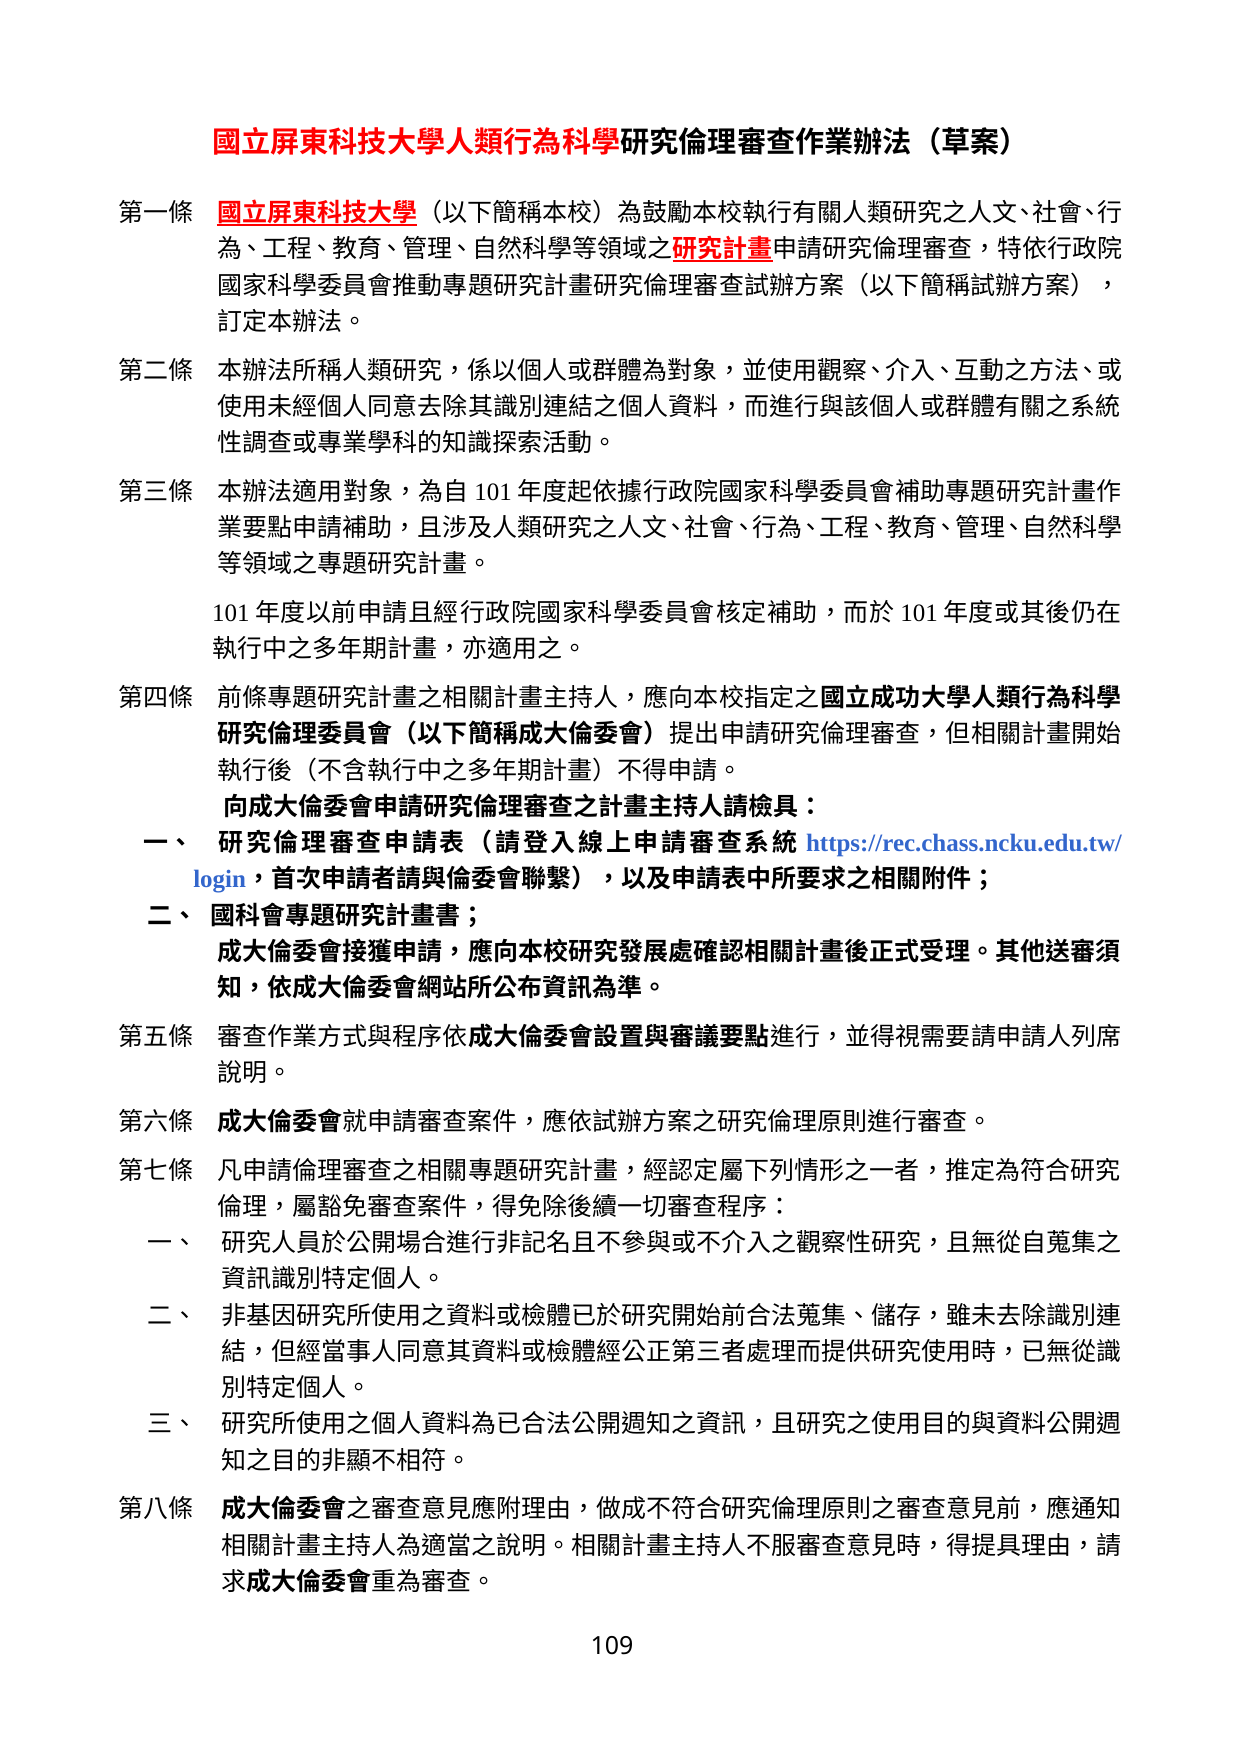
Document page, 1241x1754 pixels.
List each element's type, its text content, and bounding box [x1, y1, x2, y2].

list 本辦法所稱人類研究，係以個人或群體為對象，並使用觀察、介入、互動之方法、或使用未經個人同意去除其識別連結之個人資料，而進行與該個人或群體有關之系統性調查或專業學科的知識探索活動。 [118, 350, 1122, 459]
list 研究倫理審查申請表（請登入線上申請審查系統https://rec.chass.ncku.edu.tw/login，首次申請者請與倫委會聯繫），以及申請表中所要求之相關附件； [143, 823, 1122, 895]
list 非基因研究所使用之資料或檢體已於研究開始前合法蒐集、儲存，雖未去除識別連結，但經當事人同意其資料或檢體經公正第三者處理而提供研究使用時，已無從識別特定個人。 [148, 1295, 1122, 1404]
text 國立屏東科技大學人類行為科學研究倫理審查作業辦法（草案） [118, 118, 1122, 160]
text 二、 國科會專題研究計畫書； [148, 895, 1122, 931]
list 成大倫委會之審查意見應附理由，做成不符合研究倫理原則之審查意見前，應通知相關計畫主持人為適當之說明。相關計畫主持人不服審查意見時，得提具理由，請求成大倫委會重為審查。 [118, 1489, 1122, 1598]
text 101年度以前申請且經行政院國家科學委員會核定補助，而於101年度或其後仍在執行中之多年期計畫，亦適用之。 [212, 593, 1122, 665]
list 研究人員於公開場合進行非記名且不參與或不介入之觀察性研究，且無從自蒐集之資訊識別特定個人。 [148, 1223, 1122, 1295]
list 審查作業方式與程序依成大倫委會設置與審議要點進行，並得視需要請申請人列席說明。 [118, 1016, 1122, 1089]
list 前條專題研究計畫之相關計畫主持人，應向本校指定之國立成功大學人類行為科學研究倫理委員會（以下簡稱成大倫委會）提出申請研究倫理審查，但相關計畫開始執行後（不含執行中之多年期計畫）不得申請。 [118, 678, 1122, 786]
list 凡申請倫理審查之相關專題研究計畫，經認定屬下列情形之一者，推定為符合研究倫理，屬豁免審查案件，得免除後續一切審查程序： [118, 1150, 1122, 1223]
list 國立屏東科技大學（以下簡稱本校）為鼓勵本校執行有關人類研究之人文、社會、行為、工程、教育、管理、自然科學等領域之研究計畫申請研究倫理審查，特依行政院國家科學委員會推動專題研究計畫研究倫理審查試辦方案（以下簡稱試辦方案），訂定本辦法。 [118, 193, 1122, 338]
list 研究所使用之個人資料為已合法公開週知之資訊，且研究之使用目的與資料公開週知之目的非顯不相符。 [148, 1404, 1122, 1476]
list 本辦法適用對象，為自101年度起依據行政院國家科學委員會補助專題研究計畫作業要點申請補助，且涉及人類研究之人文、社會、行為、工程、教育、管理、自然科學等領域之專題研究計畫。 [118, 471, 1122, 580]
text 向成大倫委會申請研究倫理審查之計畫主持人請檢具： [148, 786, 1122, 823]
list 成大倫委會就申請審查案件，應依試辦方案之研究倫理原則進行審查。 [118, 1101, 1122, 1138]
text 成大倫委會接獲申請，應向本校研究發展處確認相關計畫後正式受理。其他送審須知，依成大倫委會網站所公布資訊為準。 [217, 931, 1122, 1004]
